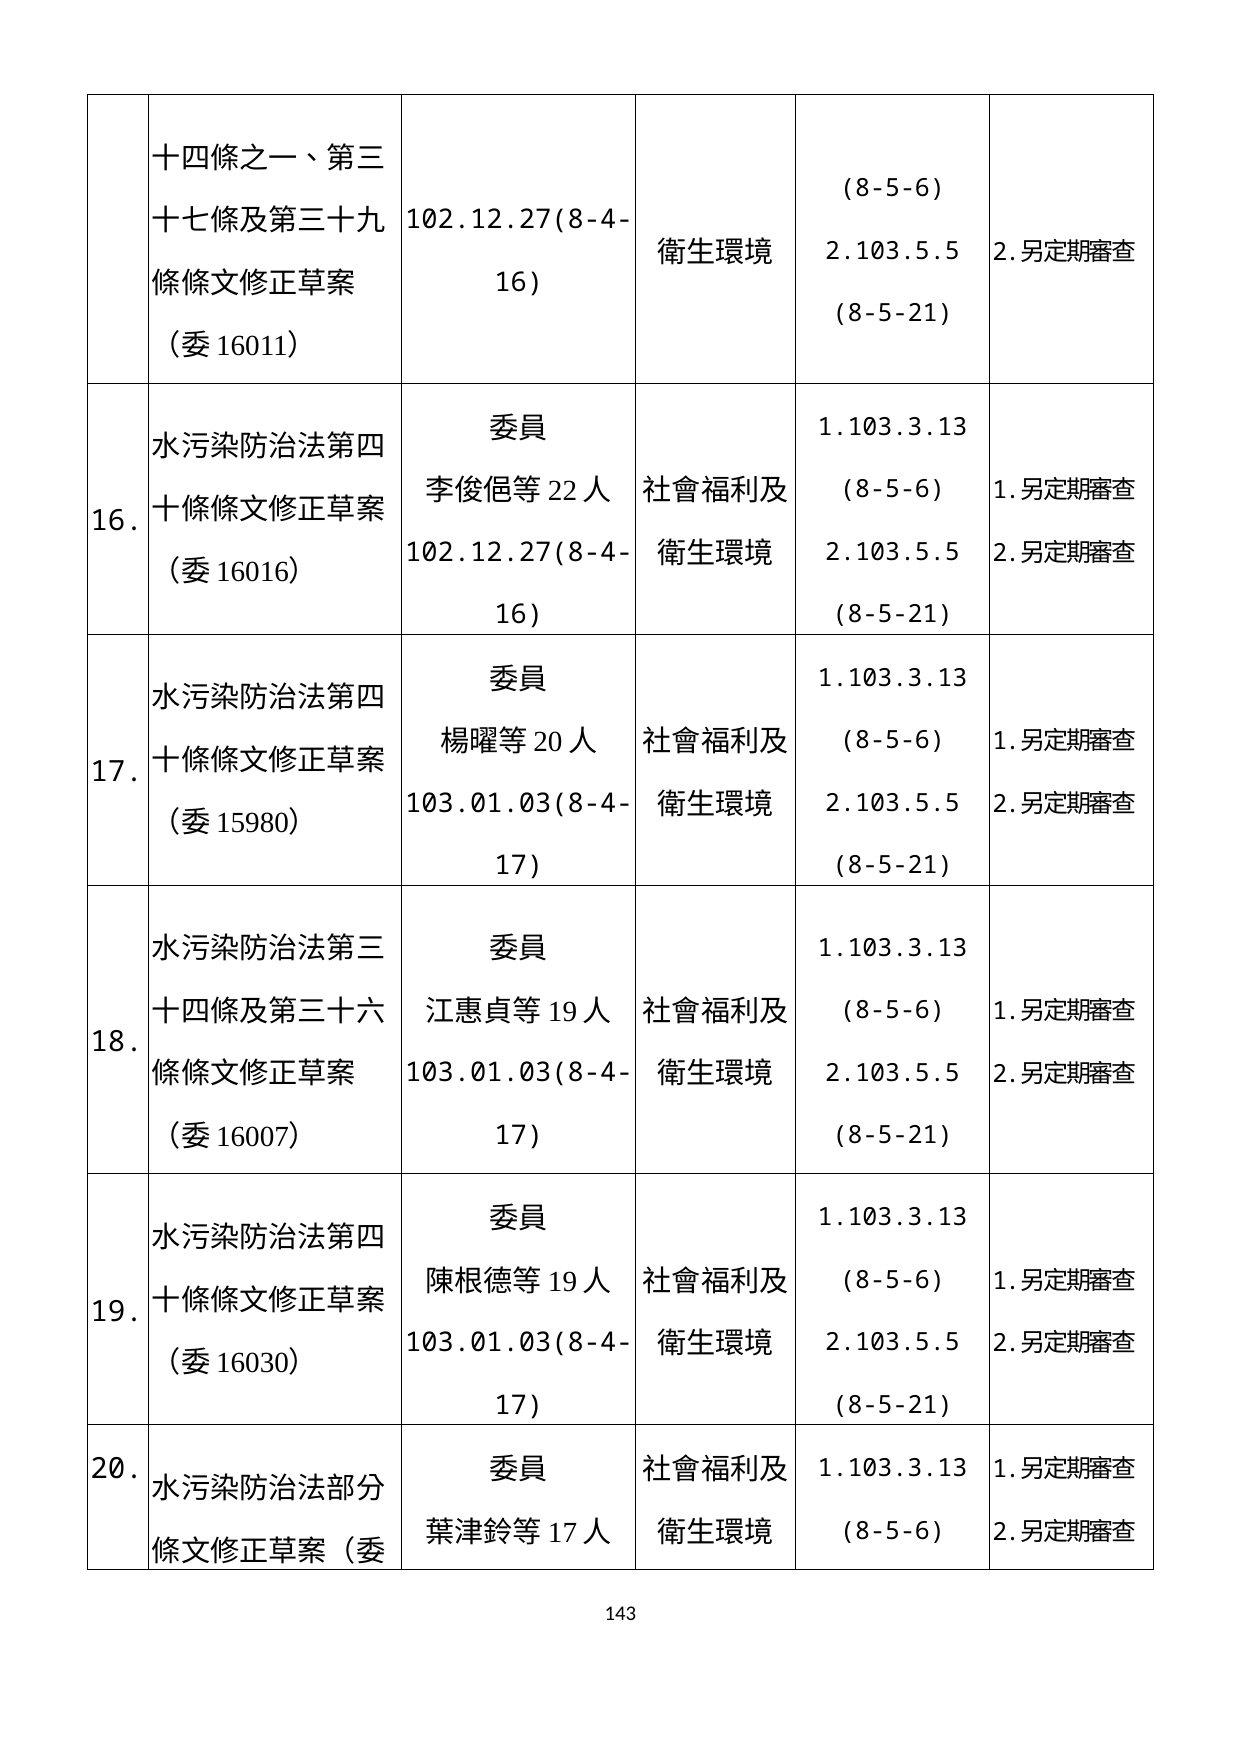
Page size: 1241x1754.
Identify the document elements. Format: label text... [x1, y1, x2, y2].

table_cell 委員 陳根德等19人103.01.03(8-4-17) [402, 1174, 635, 1424]
table_cell 衛生環境 [636, 95, 795, 383]
table_cell 1.103.3.13 (8-5-6) 2.103.5.5 (8-5-21) [796, 1174, 989, 1424]
table_cell [88, 384, 148, 634]
table_cell 水污染防治法第四十條條文修正草案（委15980） [149, 635, 401, 885]
table_cell [88, 95, 148, 383]
table_cell 1.另定期審查 2.另定期審查 [990, 384, 1153, 634]
table_cell 1.103.3.13 (8-5-6) [796, 1425, 989, 1569]
table_cell 1.另定期審查 2.另定期審查 [990, 1174, 1153, 1424]
table_cell 社會福利及衛生環境 [636, 886, 795, 1173]
table_cell 社會福利及衛生環境 [636, 635, 795, 885]
table_cell 1.103.3.13 (8-5-6) 2.103.5.5 (8-5-21) [796, 886, 989, 1173]
table_cell 102.12.27(8-4-16) [402, 95, 635, 383]
table_cell 十四條之一、第三十七條及第三十九條條文修正草案（委16011） [149, 95, 401, 383]
table_cell 社會福利及衛生環境 [636, 384, 795, 634]
table_cell [88, 1425, 148, 1569]
table_cell 委員 葉津鈴等17人 [402, 1425, 635, 1569]
table_cell [88, 1174, 148, 1424]
table_cell 1.103.3.13 (8-5-6) 2.103.5.5 (8-5-21) [796, 384, 989, 634]
table_cell 1.103.3.13 (8-5-6) 2.103.5.5 (8-5-21) [796, 635, 989, 885]
table_cell 1.另定期審查 2.另定期審查 [990, 1425, 1153, 1569]
table_cell 水污染防治法第四十條條文修正草案（委16016） [149, 384, 401, 634]
table_cell [88, 635, 148, 885]
table_cell 委員 江惠貞等19人103.01.03(8-4-17) [402, 886, 635, 1173]
table_cell 2.另定期審查 [990, 95, 1153, 383]
table_cell 社會福利及衛生環境 [636, 1174, 795, 1424]
table_cell 委員 楊曜等20人103.01.03(8-4-17) [402, 635, 635, 885]
table_cell [88, 886, 148, 1173]
table_cell 水污染防治法部分條文修正草案（委 [149, 1425, 401, 1569]
table_cell 社會福利及衛生環境 [636, 1425, 795, 1569]
table_cell 1.另定期審查 2.另定期審查 [990, 886, 1153, 1173]
table_cell 水污染防治法第三十四條及第三十六條條文修正草案（委16007） [149, 886, 401, 1173]
table_cell 1.另定期審查 2.另定期審查 [990, 635, 1153, 885]
table_cell 水污染防治法第四十條條文修正草案（委16030） [149, 1174, 401, 1424]
table_cell 委員 李俊俋等22人102.12.27(8-4-16) [402, 384, 635, 634]
table_cell (8-5-6) 2.103.5.5 (8-5-21) [796, 95, 989, 383]
